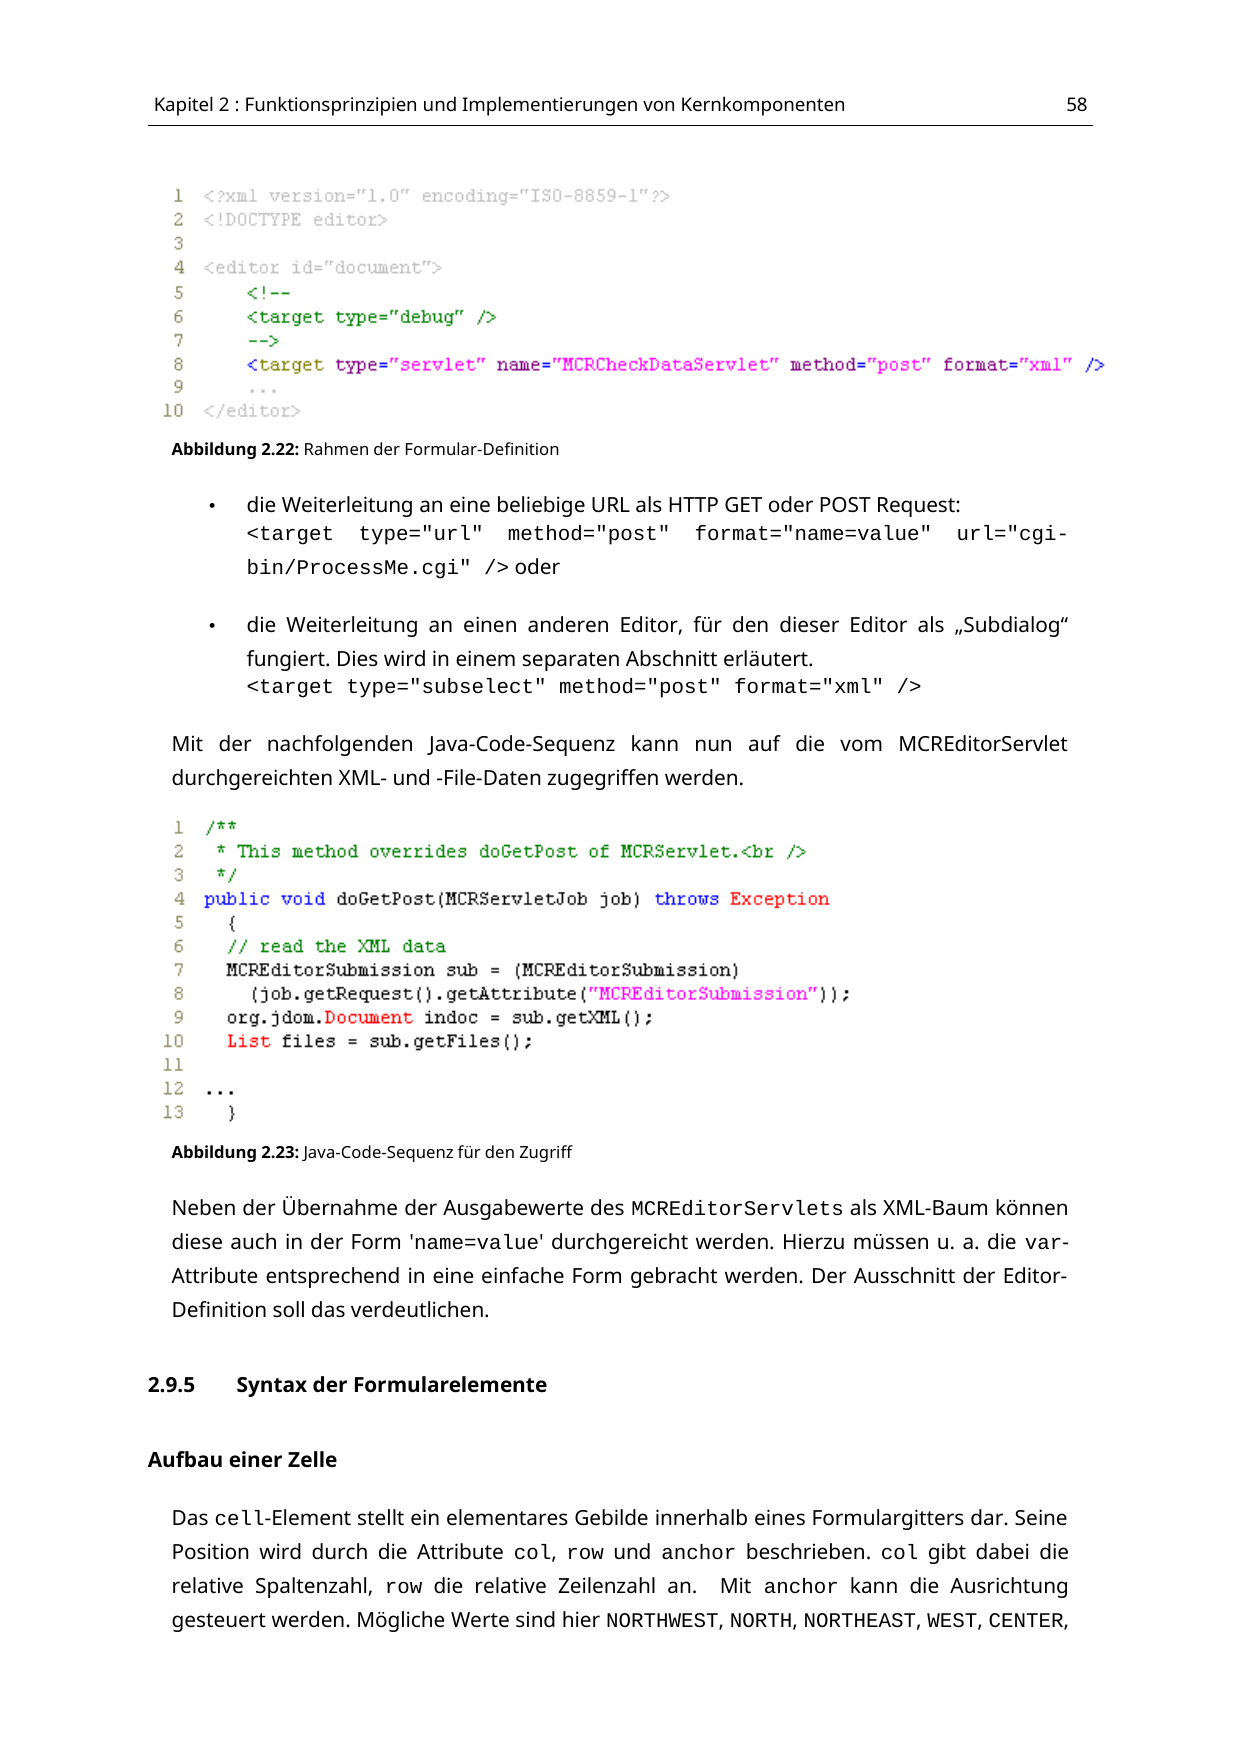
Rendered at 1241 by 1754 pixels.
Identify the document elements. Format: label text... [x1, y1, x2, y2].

text Das cell-Element stellt ein elementares Gebilde innerhalb eines Formulargitters dar. Seine Position wird durch die Attribute col, row und anchor beschrieben. col gibt dabei die relative Spaltenzahl, row die relative Zeilenzahl an. Mit anchor kann die Ausrichtung gesteuert werden. Mögliche Werte sind hier NORTHWEST, NORTH, NORTHEAST, WEST, CENTER, [171, 1503, 1069, 1634]
text Mit der nachfolgenden Java-Code-Sequenz kann nun auf die vom MCREditorServlet durchgereichten XML- und -File-Daten zugegriffen werden. [171, 729, 1069, 791]
subtitle Aufbau einer Zelle [148, 1446, 1092, 1474]
list die Weiterleitung an einen anderen Editor, für den dieser Editor als „Subdialog“ fungiert. Dies wird in einem separaten Abschnitt erläutert. <target type="subselect" method="post" format="xml" /> [209, 610, 1069, 700]
list Abbildung 2.22: Rahmen der Formular-Definition [171, 422, 1096, 461]
text Abbildung 2.23: Java-Code-Sequenz für den Zugriff [171, 1125, 862, 1164]
text Neben der Übernahme der Ausgabewerte des MCREditorServlets als XML-Baum können diese auch in der Form 'name=value' durchgereicht werden. Hierzu müssen u. a. die var-Attribute entsprechend in eine einfache Form gebracht werden. Der Ausschnitt der Editor-Definition soll das verdeutlichen. [148, 821, 1069, 1324]
list die Weiterleitung an eine beliebige URL als HTTP GET oder POST Request: <target type="url" method="post" format="name=value" url="cgi-bin/ProcessMe.cgi" /> oder [209, 461, 1069, 581]
list [209, 148, 1069, 184]
subtitle Syntax der Formularelemente [148, 1371, 1092, 1399]
